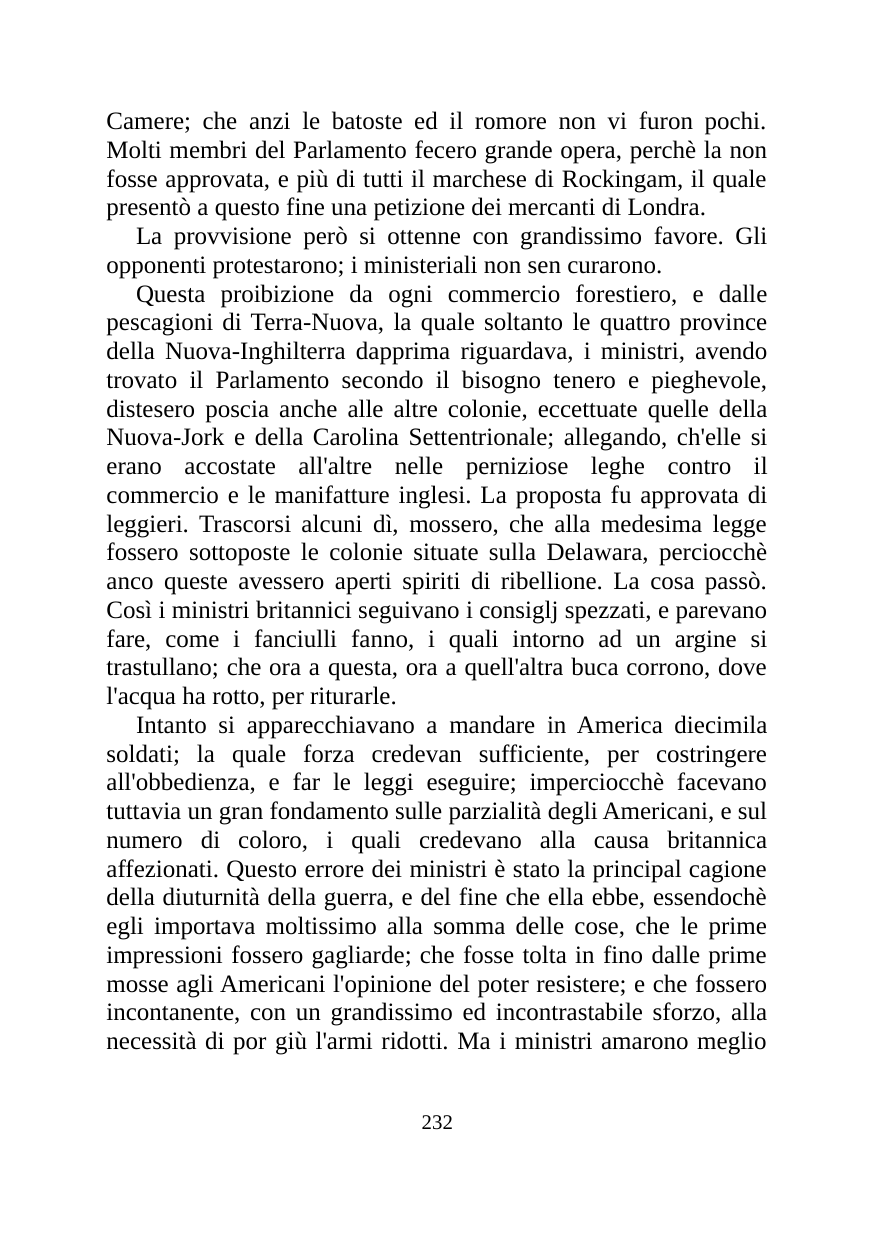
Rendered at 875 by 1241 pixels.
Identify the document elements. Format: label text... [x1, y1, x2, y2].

text Camere; che anzi le batoste ed il romore non vi furon pochi. Molti membri del Parlamento fecero grande opera, perchè la non fosse approvata, e più di tutti il marchese di Rockingam, il quale presentò a questo fine una petizione dei mercanti di Londra. [106, 106, 768, 221]
text La provvisione però si ottenne con grandissimo favore. Gli opponenti protestarono; i ministeriali non sen curarono. [106, 221, 768, 279]
text Intanto si apparecchiavano a mandare in America diecimila soldati; la quale forza credevan sufficiente, per costringere all'obbedienza, e far le leggi eseguire; imperciocchè facevano tuttavia un gran fondamento sulle parzialità degli Americani, e sul numero di coloro, i quali credevano alla causa britannica affezionati. Questo errore dei ministri è stato la principal cagione della diuturnità della guerra, e del fine che ella ebbe, essendochè egli importava moltissimo alla somma delle cose, che le prime impressioni fossero gagliarde; che fosse tolta in fino dalle prime mosse agli Americani l'opinione del poter resistere; e che fossero incontanente, con un grandissimo ed incontrastabile sforzo, alla necessità di por giù l'armi ridotti. Ma i ministri amarono meglio [106, 710, 768, 1055]
text Questa proibizione da ogni commercio forestiero, e dalle pescagioni di Terra-Nuova, la quale soltanto le quattro province della Nuova-Inghilterra dapprima riguardava, i ministri, avendo trovato il Parlamento secondo il bisogno tenero e pieghevole, distesero poscia anche alle altre colonie, eccettuate quelle della Nuova-Jork e della Carolina Settentrionale; allegando, ch'elle si erano accostate all'altre nelle perniziose leghe contro il commercio e le manifatture inglesi. La proposta fu approvata di leggieri. Trascorsi alcuni dì, mossero, che alla medesima legge fossero sottoposte le colonie situate sulla Delawara, perciocchè anco queste avessero aperti spiriti di ribellione. La cosa passò. Così i ministri britannici seguivano i consiglj spezzati, e parevano fare, come i fanciulli fanno, i quali intorno ad un argine si trastullano; che ora a questa, ora a quell'altra buca corrono, dove l'acqua ha rotto, per riturarle. [106, 279, 768, 710]
